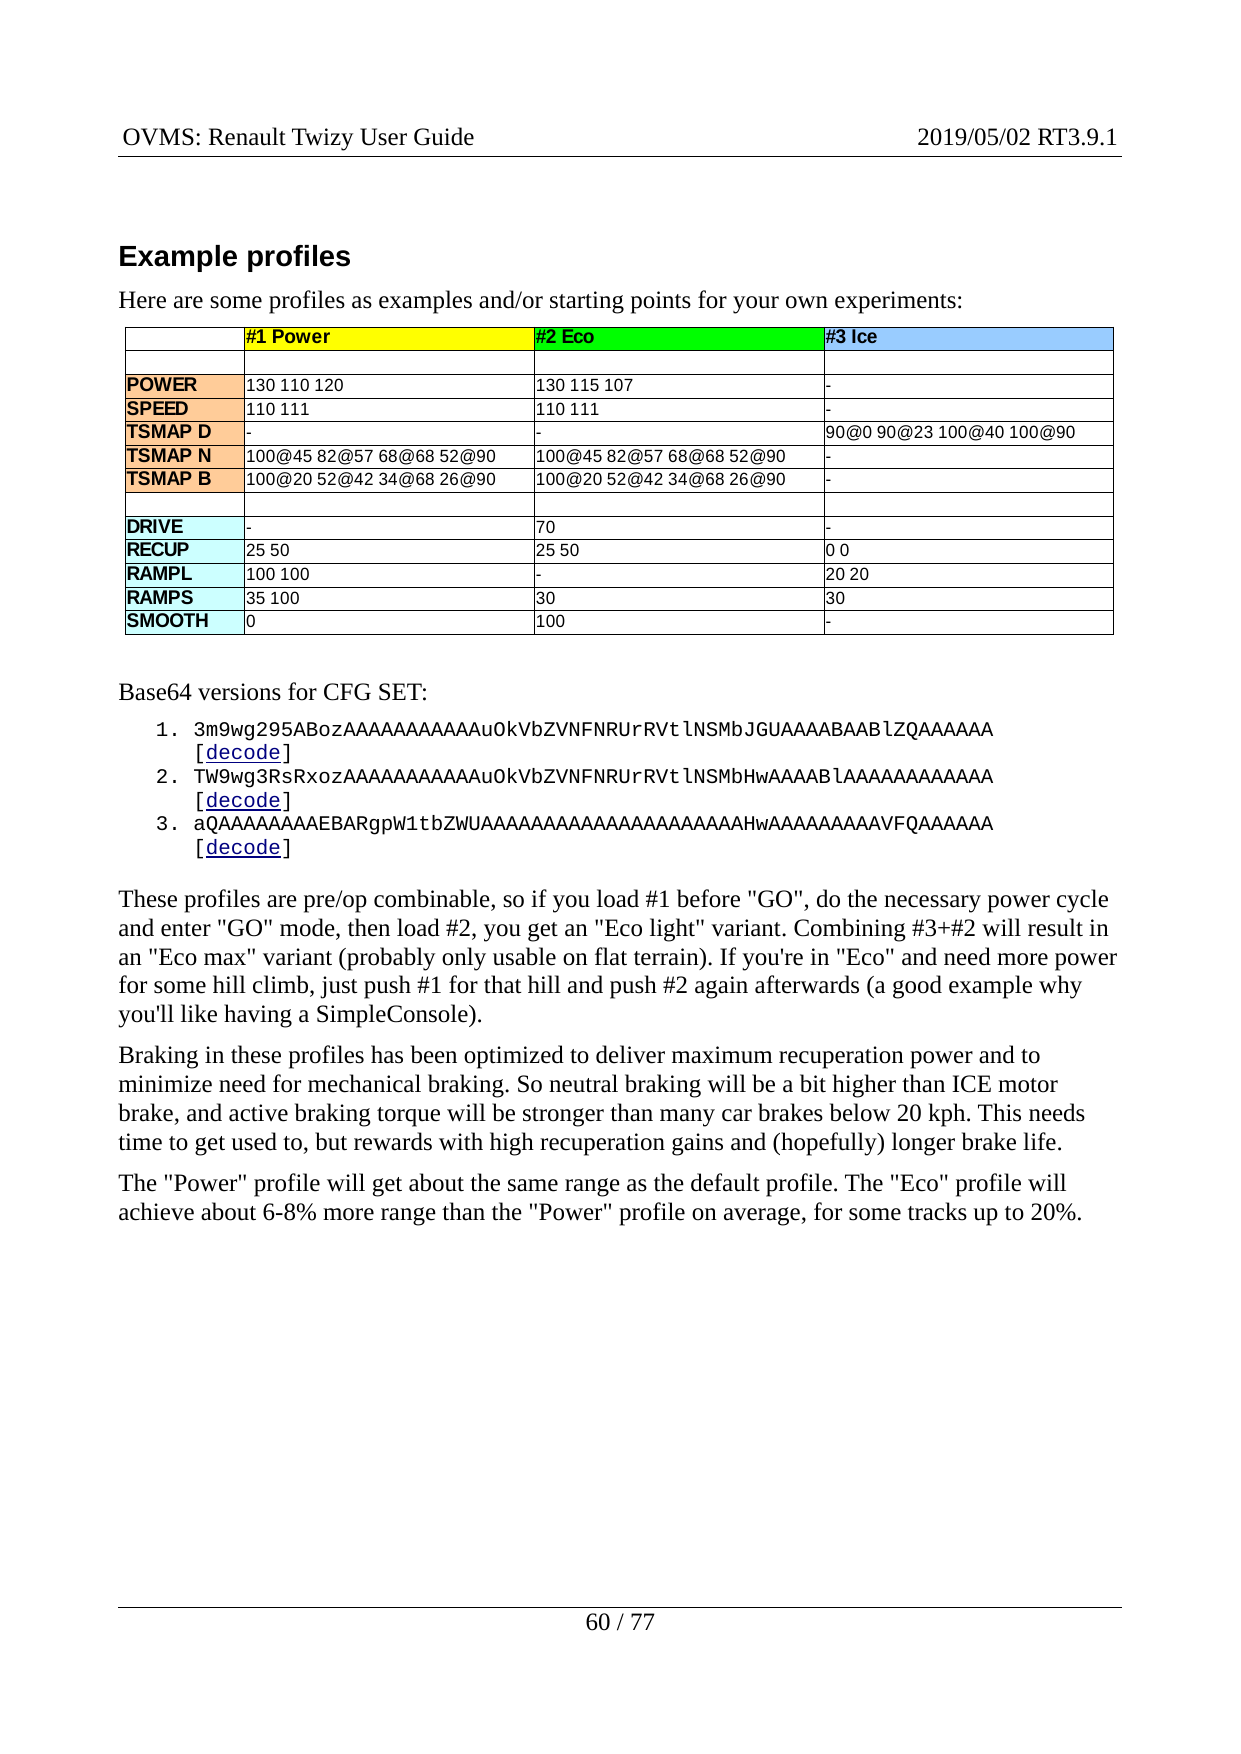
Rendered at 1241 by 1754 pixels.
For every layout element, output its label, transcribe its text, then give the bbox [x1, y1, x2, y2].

list TW9wg3RsRxozAAAAAAAAAAAuOkVbZVNFNRUrRVtlNSMbHwAAAABlAAAAAAAAAAAA [decode] [156, 766, 1122, 813]
subtitle Example profiles [118, 239, 1122, 272]
text These profiles are pre/op combinable, so if you load #1 before "GO", do the necessary power cycle and enter "GO" mode, then load #2, you get an "Eco light" variant. Combining #3+#2 will result in an "Eco max" variant (probably only usable on flat terrain). If you're in "Eco" and need more power for some hill climb, just push #1 for that hill and push #2 again afterwards (a good example why you'll like having a SimpleConsole). [118, 884, 1122, 1028]
list aQAAAAAAAAEBARgpW1tbZWUAAAAAAAAAAAAAAAAAAAAAHwAAAAAAAAAVFQAAAAAA [decode] [156, 813, 1122, 861]
text The "Power" profile will get about the same range as the default profile. The "Eco" profile will achieve about 6-8% more range than the "Power" profile on average, for some tracks up to 20%. [118, 1168, 1122, 1225]
list 3m9wg295ABozAAAAAAAAAAAuOkVbZVNFNRUrRVtlNSMbJGUAAAABAABlZQAAAAAA [decode] [156, 719, 1122, 766]
text Base64 versions for CFG SET: [118, 677, 1122, 706]
text Braking in these profiles has been optimized to deliver maximum recuperation power and to minimize need for mechanical braking. So neutral braking will be a bit higher than ICE motor brake, and active braking torque will be stronger than many car brakes below 20 kph. This needs time to get used to, but rewards with high recuperation gains and (hopefully) longer brake life. [118, 1040, 1122, 1155]
text Here are some profiles as examples and/or starting points for your own experiments: [118, 285, 1122, 314]
